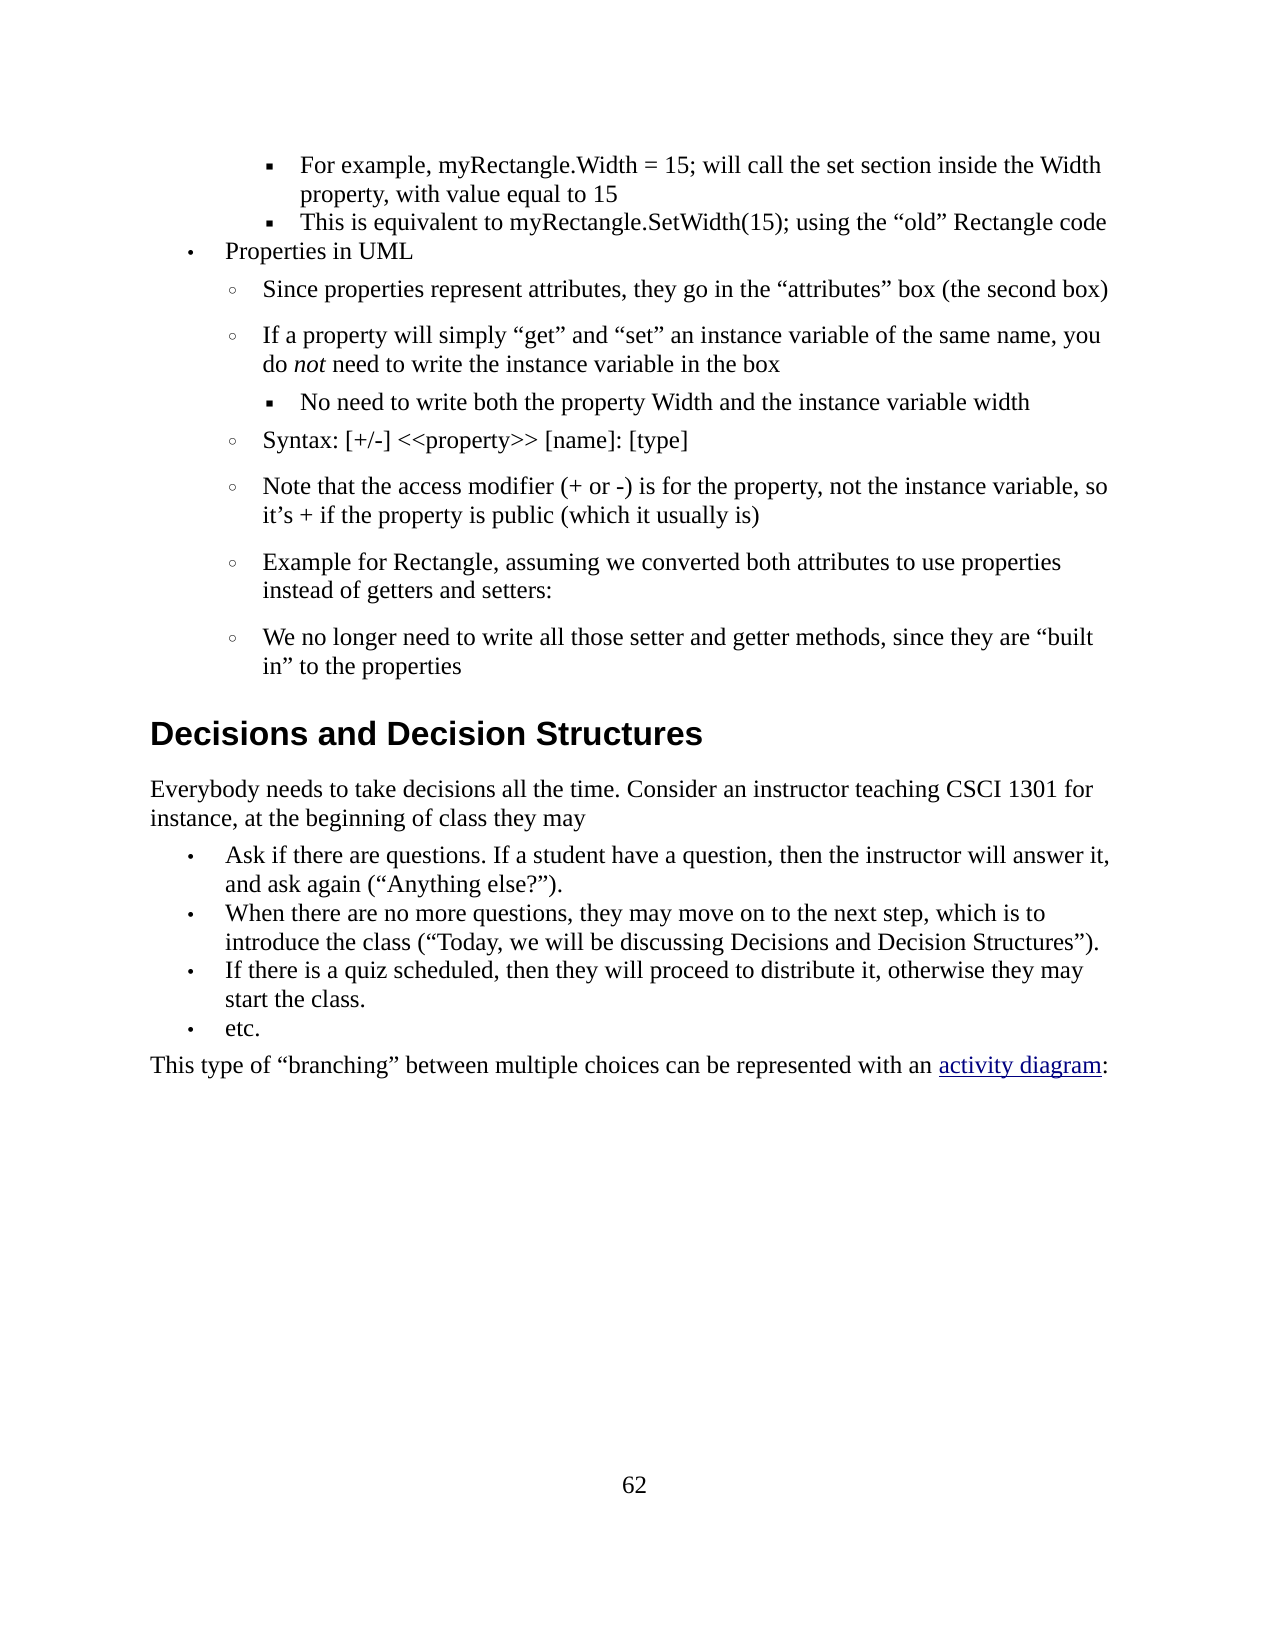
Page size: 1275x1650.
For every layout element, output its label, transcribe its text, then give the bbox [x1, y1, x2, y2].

text This type of “branching” between multiple choices can be represented with an activity diagram: [150, 1051, 1125, 1079]
list Properties in UML [187, 236, 1125, 265]
list When there are no more questions, they may move on to the next step, which is to introduce the class (“Today, we will be discussing Decisions and Decision Structures”). [187, 898, 1125, 955]
list If there is a quiz scheduled, then they will proceed to distribute it, otherwise they may start the class. [187, 955, 1125, 1013]
list No need to write both the property Width and the instance variable width [262, 387, 1125, 416]
list For example, myRectangle.Width = 15; will call the set section inside the Width property, with value equal to 15 [262, 150, 1125, 207]
text Everybody needs to take decisions all the time. Consider an instructor teaching CSCI 1301 for instance, at the beginning of class they may [150, 774, 1125, 831]
list Ask if there are questions. If a student have a question, then the instructor will answer it, and ask again (“Anything else?”). [187, 840, 1125, 898]
list This is equivalent to myRectangle.SetWidth(15); using the “old” Rectangle code [262, 207, 1125, 236]
list etc. [187, 1013, 1125, 1042]
list Since properties represent attributes, they go in the “attributes” box (the second box) [225, 274, 1125, 303]
list If a property will simply “get” and “set” an instance variable of the same name, you do not need to write the instance variable in the box [225, 321, 1125, 378]
list We no longer need to write all those setter and getter methods, since they are “built in” to the properties [225, 622, 1125, 680]
list Example for Rectangle, assuming we converted both attributes to use properties instead of getters and setters: [225, 547, 1125, 604]
list Note that the access modifier (+ or -) is for the property, not the instance variable, so it’s + if the property is public (which it usually is) [225, 471, 1125, 529]
subtitle Decisions and Decision Structures [150, 714, 1125, 752]
list Syntax: [+/-] <<property>> [name]: [type] [225, 425, 1125, 453]
